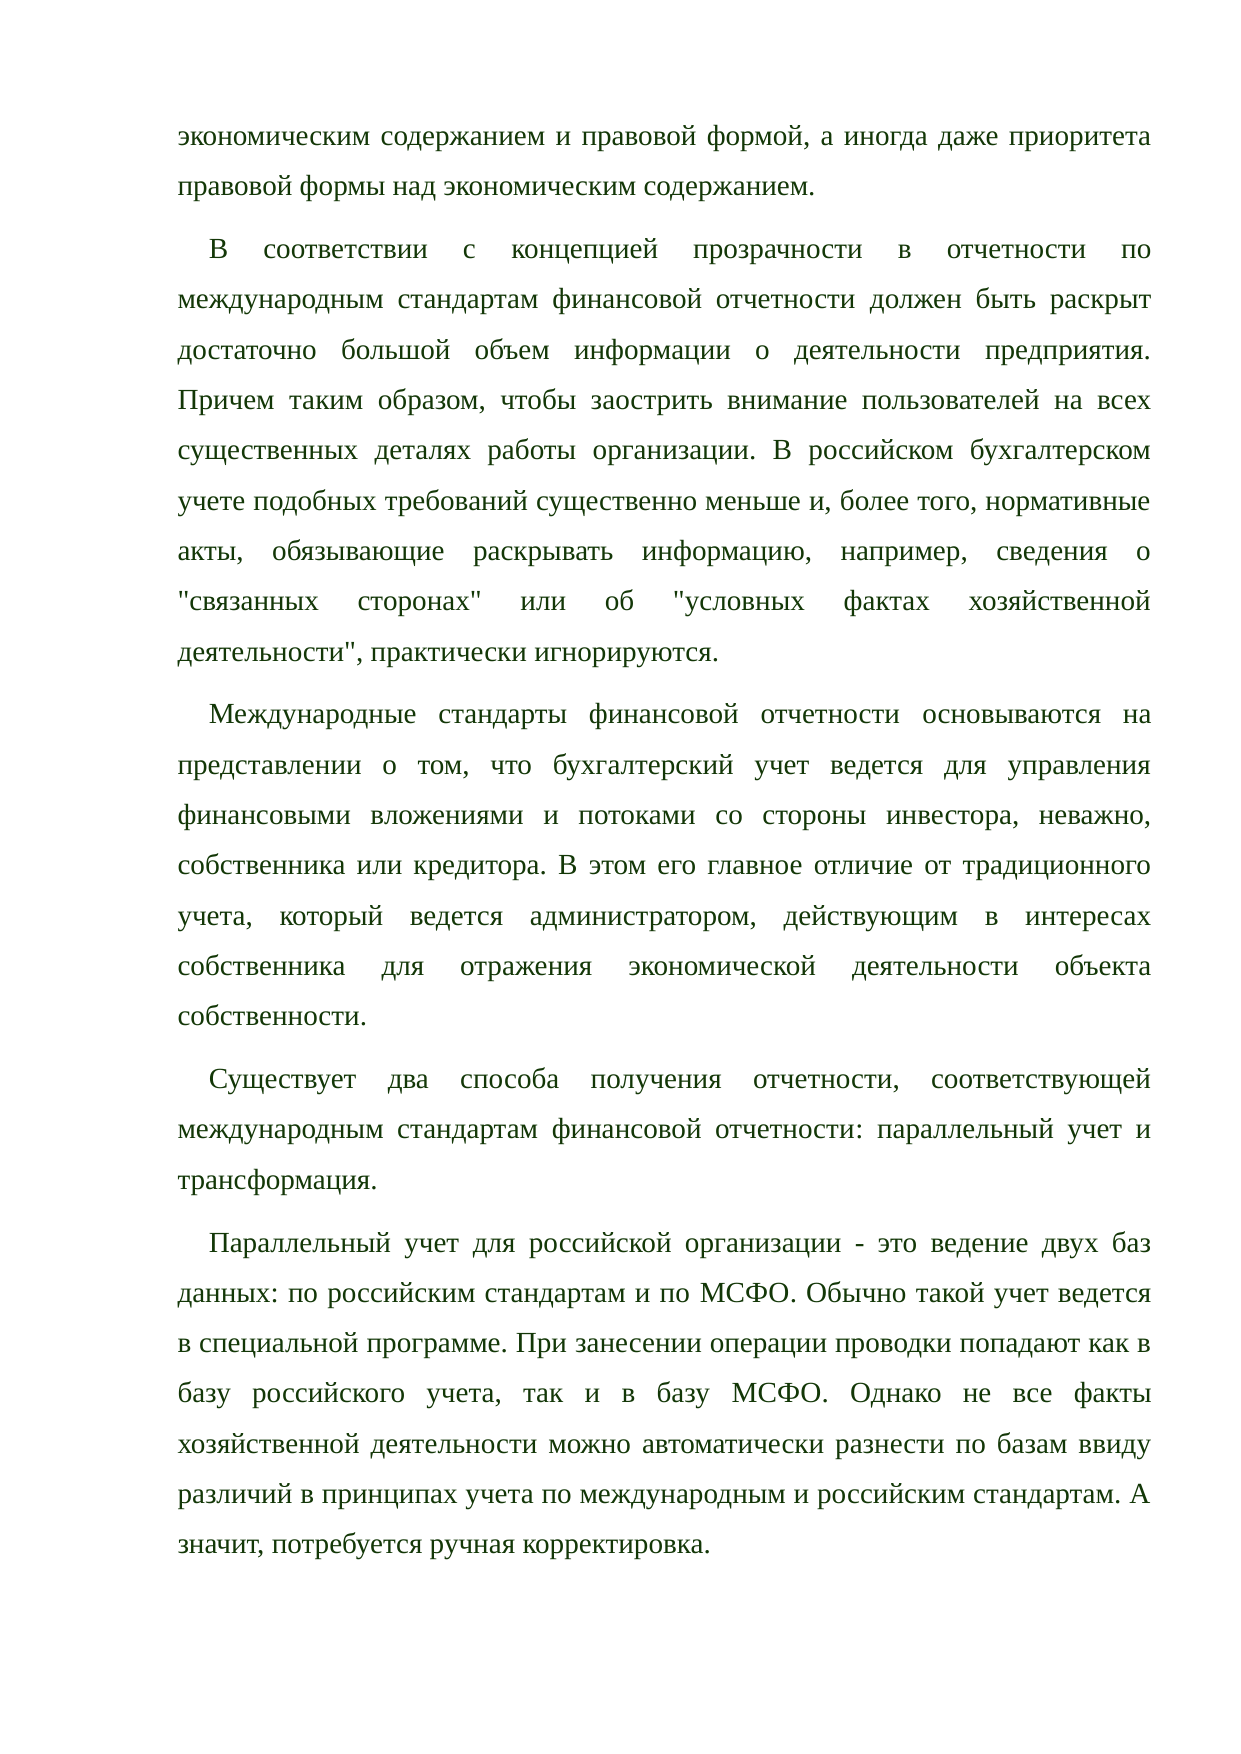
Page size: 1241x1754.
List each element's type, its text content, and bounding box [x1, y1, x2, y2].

text экономическим содержанием и правовой формой, а иногда даже приоритета правовой формы над экономическим содержанием. [177, 118, 1152, 202]
text Параллельный учет для российской организации - это ведение двух баз данных: по российским стандартам и по МСФО. Обычно такой учет ведется в специальной программе. При занесении операции проводки попадают как в базу российского учета, так и в базу МСФО. Однако не все факты хозяйственной деятельности можно автоматически разнести по базам ввиду различий в принципах учета по международным и российским стандартам. А значит, потребуется ручная корректировка. [177, 1225, 1152, 1560]
text Международные стандарты финансовой отчетности основываются на представлении о том, что бухгалтерский учет ведется для управления финансовыми вложениями и потоками со стороны инвестора, неважно, собственника или кредитора. В этом его главное отличие от традиционного учета, который ведется администратором, действующим в интересах собственника для отражения экономической деятельности объекта собственности. [177, 697, 1152, 1032]
text В соответствии с концепцией прозрачности в отчетности по международным стандартам финансовой отчетности должен быть раскрыт достаточно большой объем информации о деятельности предприятия. Причем таким образом, чтобы заострить внимание пользователей на всех существенных деталях работы организации. В российском бухгалтерском учете подобных требований существенно меньше и, более того, нормативные акты, обязывающие раскрывать информацию, например, сведения о "связанных сторонах" или об "условных фактах хозяйственной деятельности", практически игнорируются. [177, 231, 1152, 667]
text Существует два способа получения отчетности, соответствующей международным стандартам финансовой отчетности: параллельный учет и трансформация. [177, 1061, 1152, 1195]
